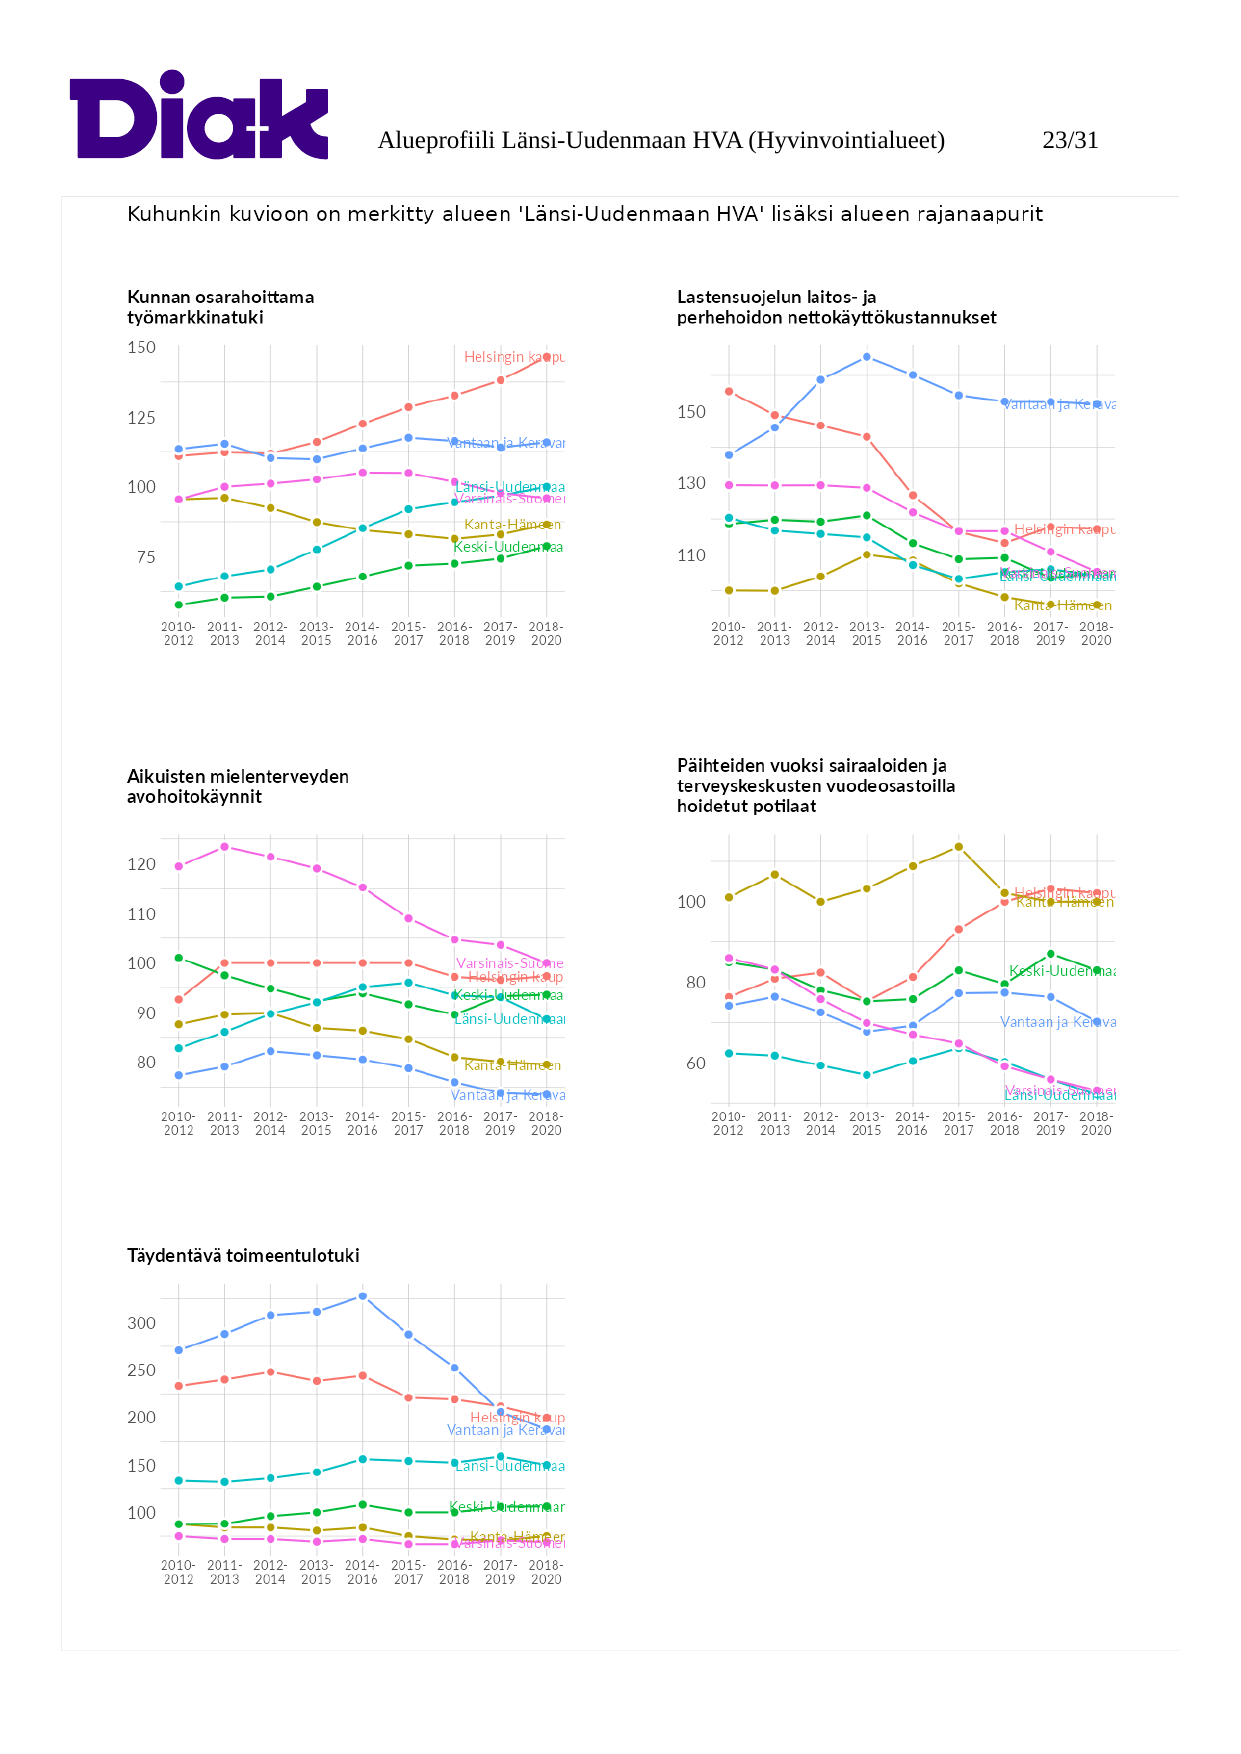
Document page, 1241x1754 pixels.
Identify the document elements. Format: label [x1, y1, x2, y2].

picture [61, 196, 1179, 1651]
